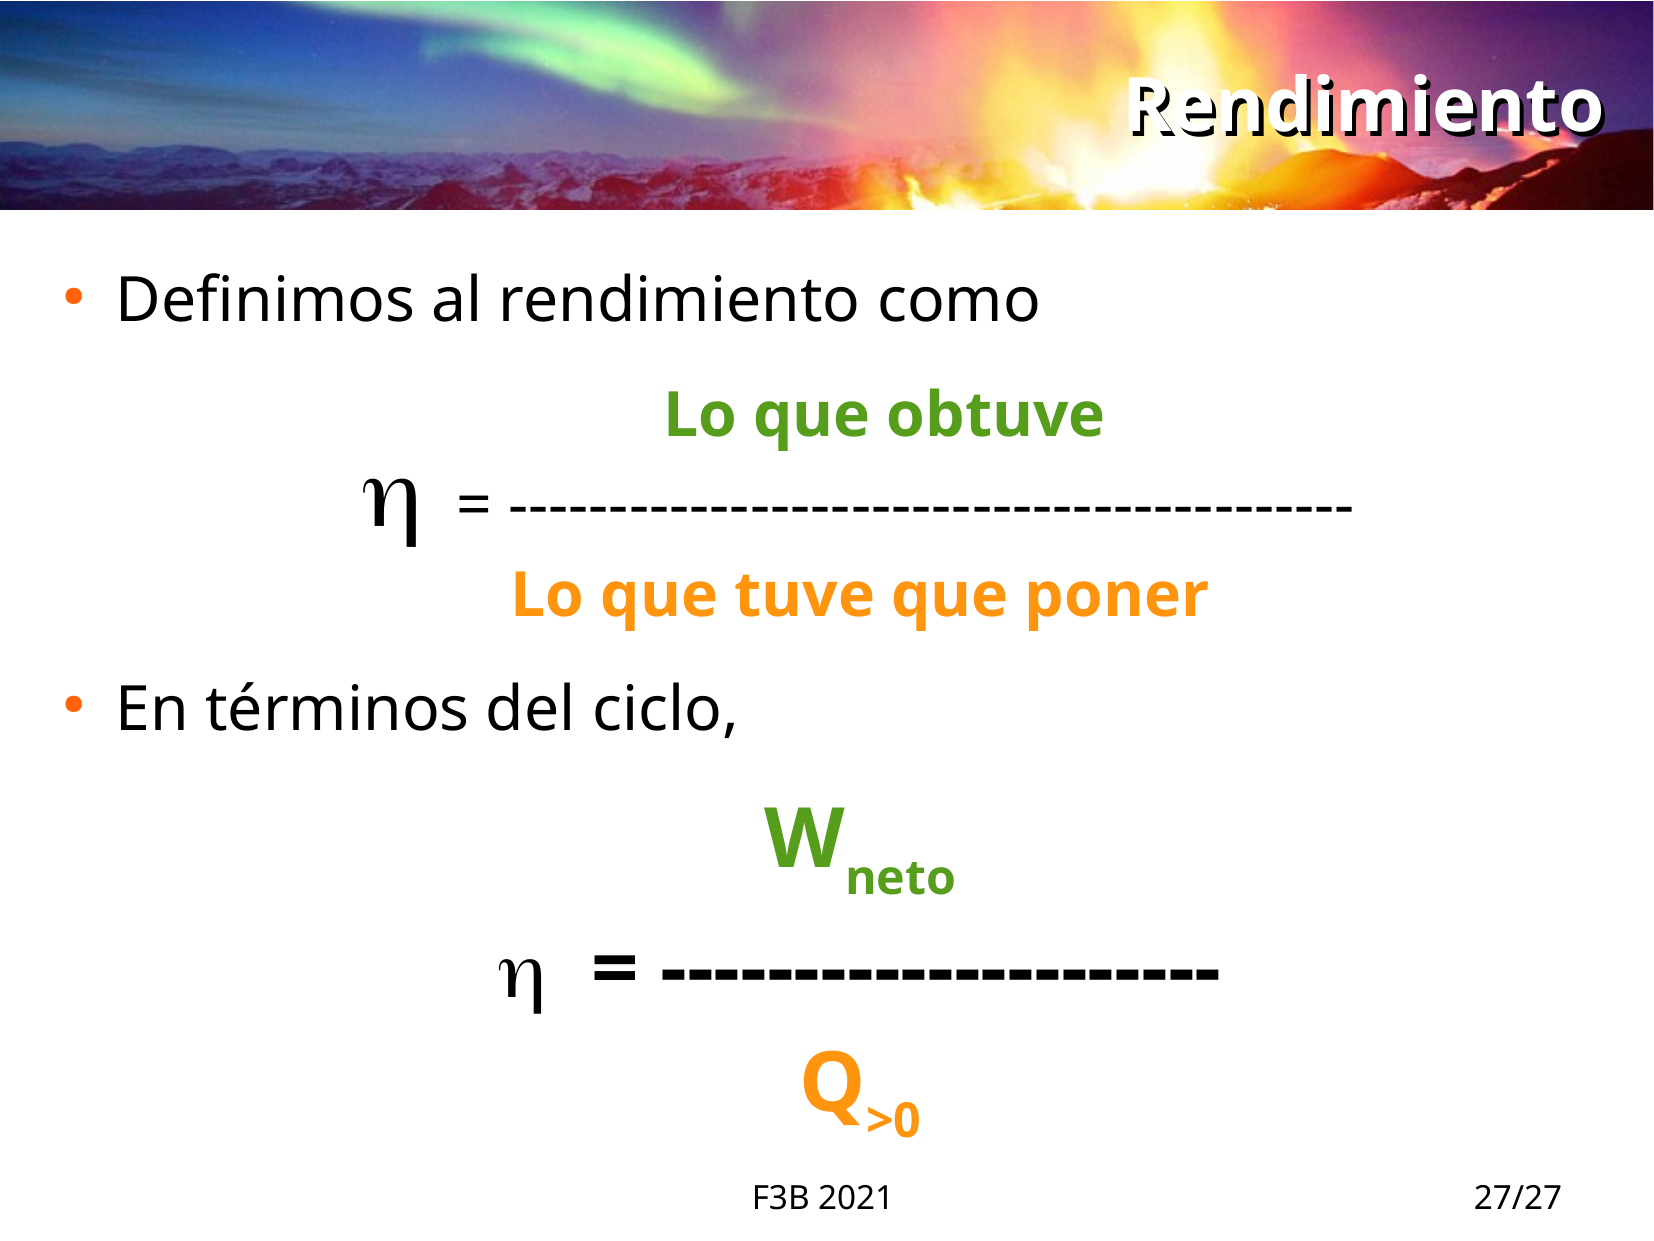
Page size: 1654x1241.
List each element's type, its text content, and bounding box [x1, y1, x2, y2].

list Definimos al rendimiento como Lo que obtuve h = ------------------------------------------ Lo que tuve que poner En términos del ciclo, Wneto h = --------------------- Q>0 [45, 255, 1606, 1156]
picture [0, 1, 1654, 210]
title Rendimiento [45, 15, 1606, 191]
